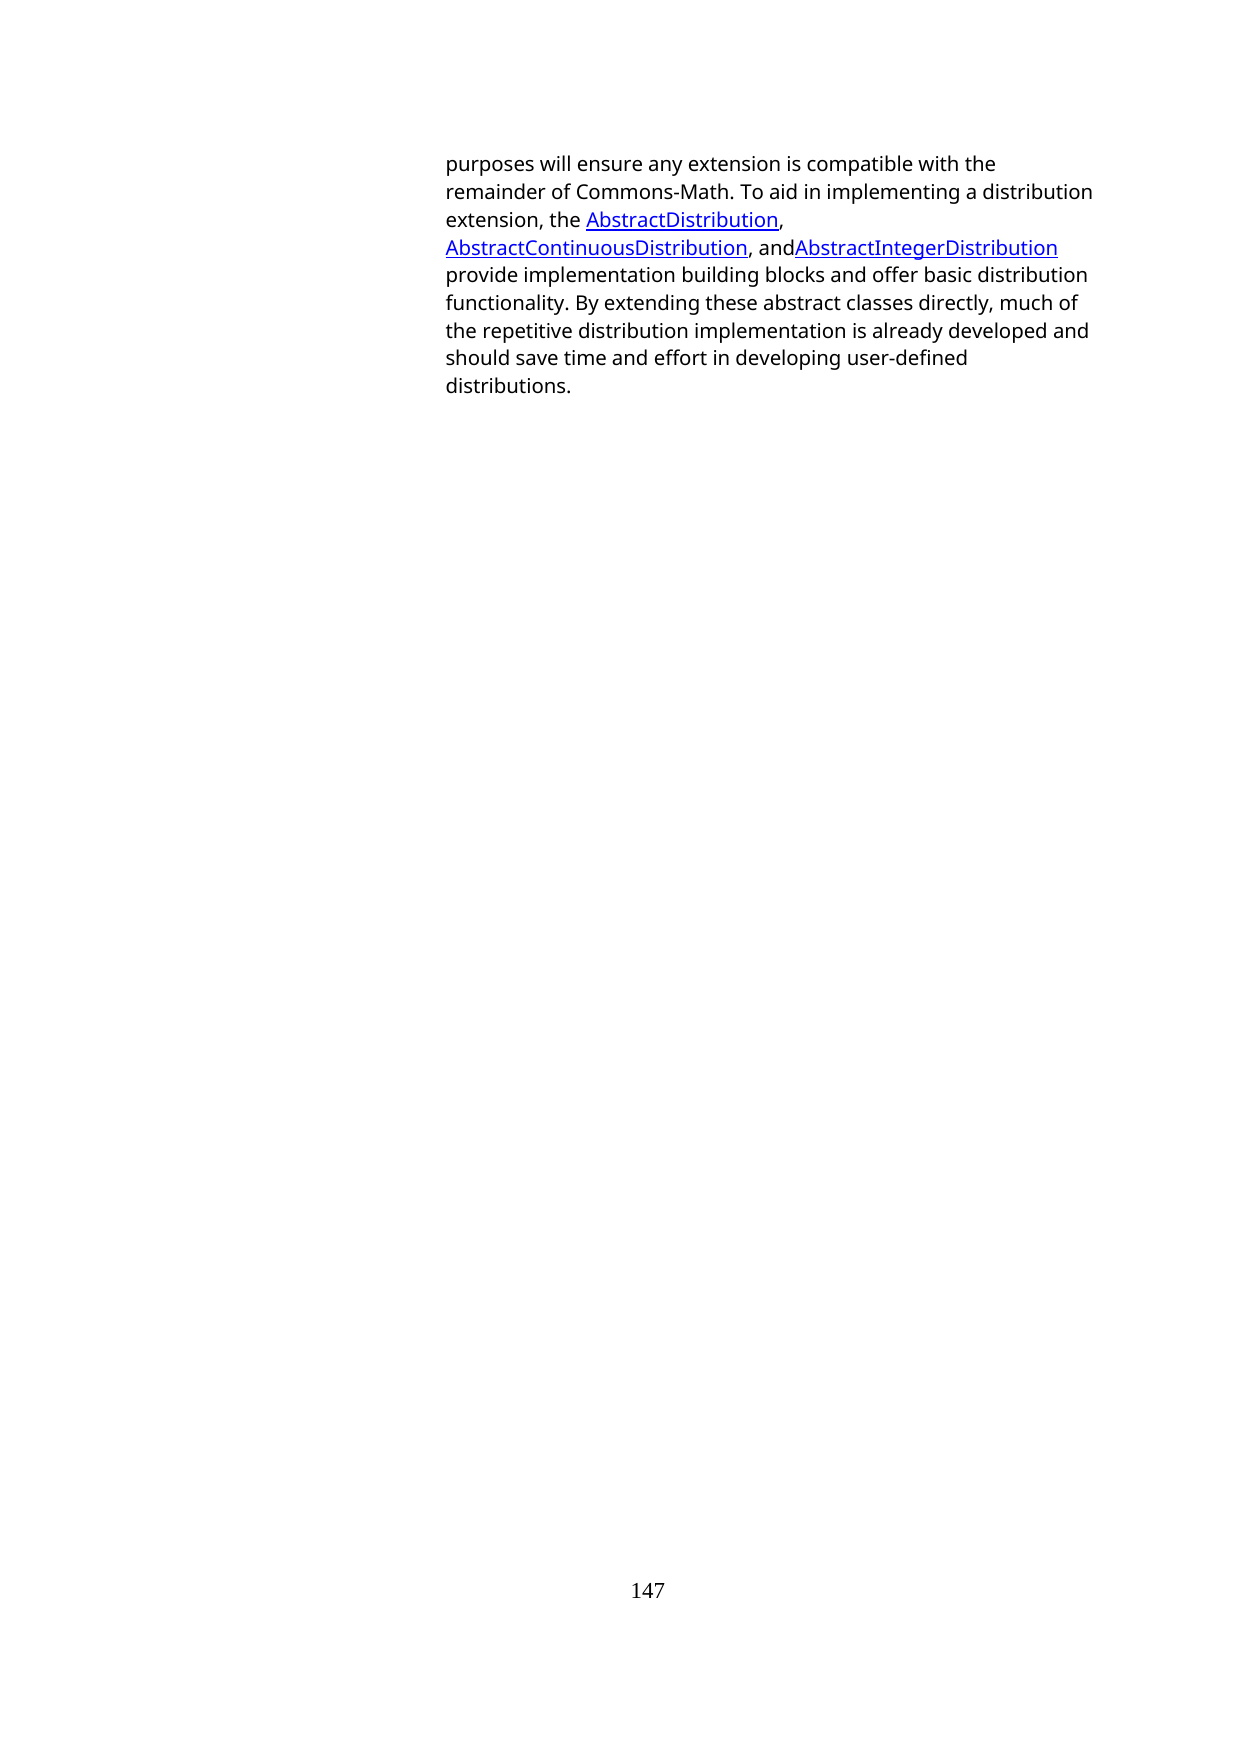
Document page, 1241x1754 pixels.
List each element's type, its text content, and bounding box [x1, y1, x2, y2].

text purposes will ensure any extension is compatible with the remainder of Commons-Math. To aid in implementing a distribution extension, the AbstractDistribution, AbstractContinuousDistribution, andAbstractIntegerDistribution provide implementation building blocks and offer basic distribution functionality. By extending these abstract classes directly, much of the repetitive distribution implementation is already developed and should save time and effort in developing user-defined distributions. [445, 150, 1097, 399]
